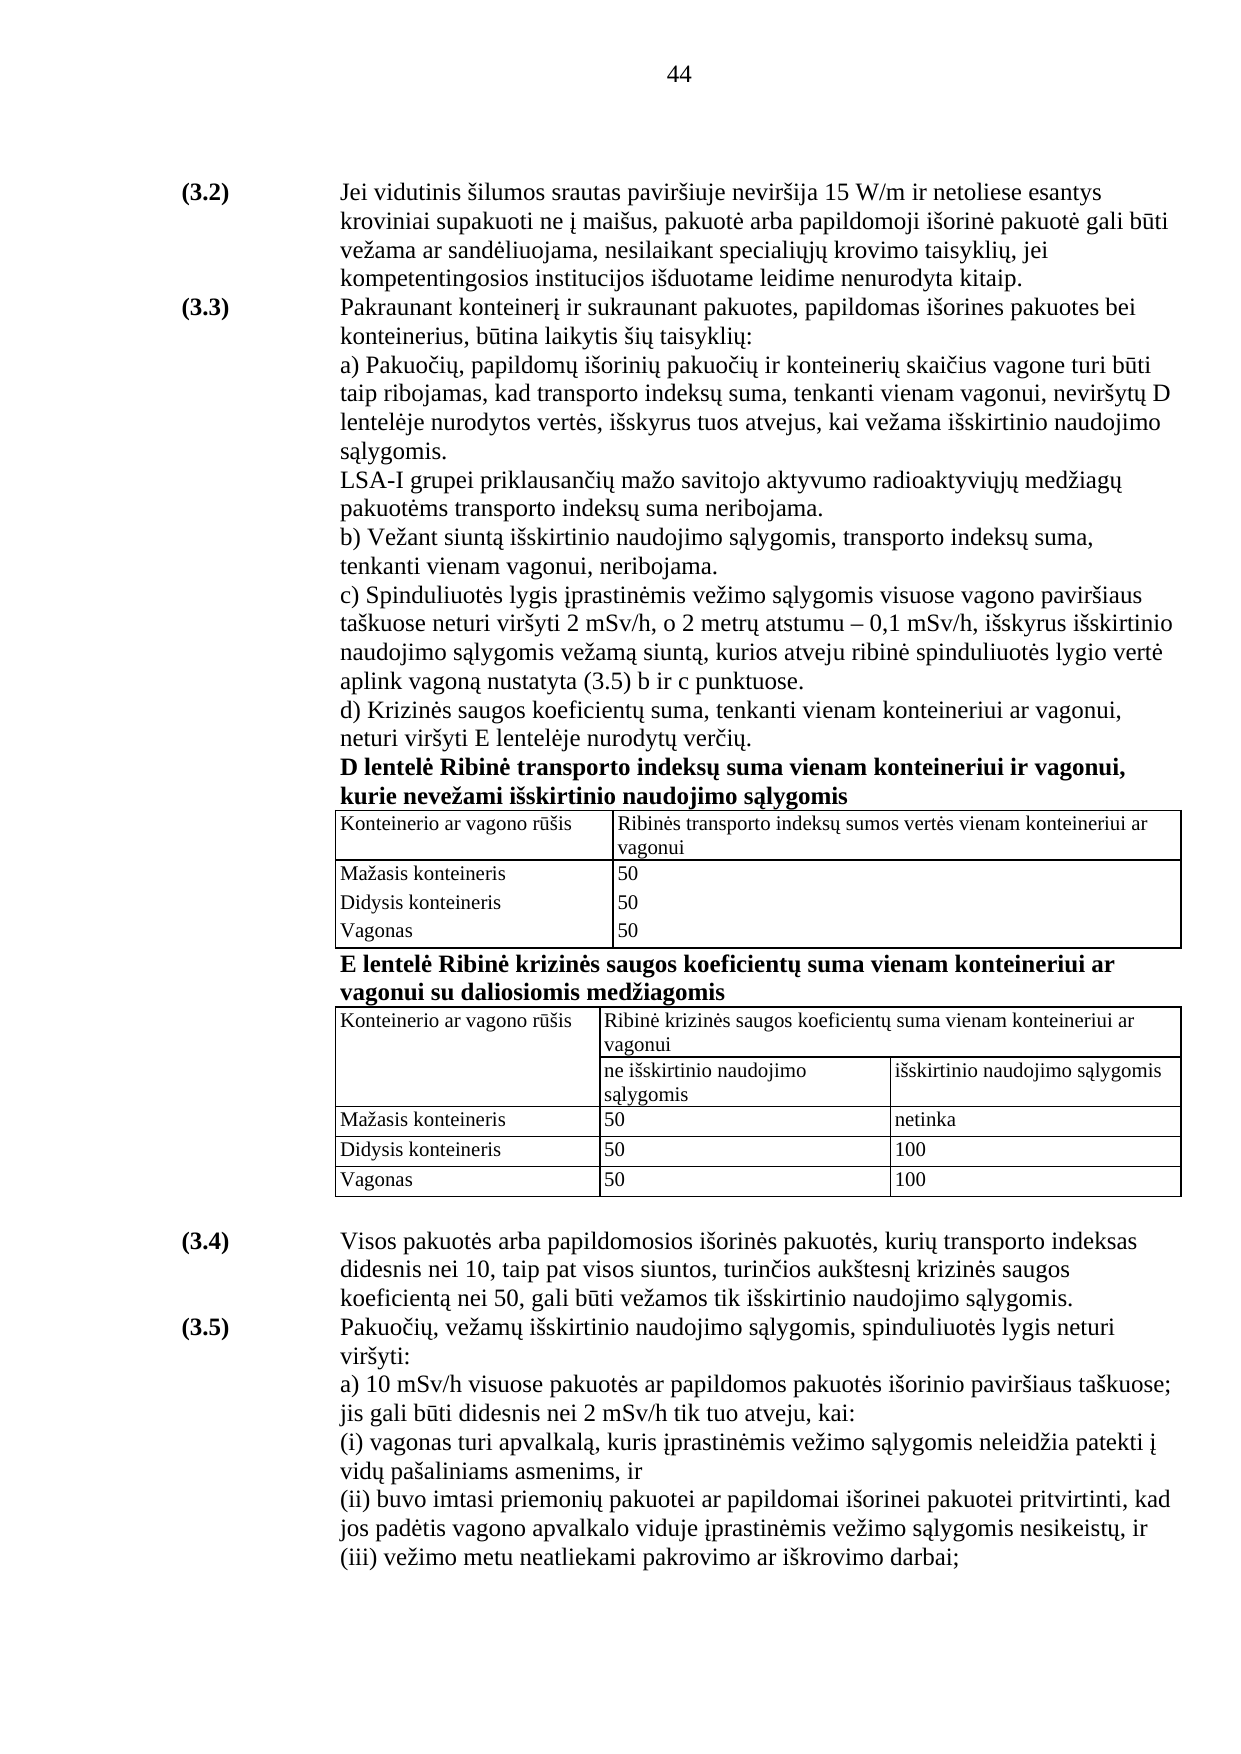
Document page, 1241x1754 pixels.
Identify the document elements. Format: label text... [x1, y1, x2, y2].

table_cell Vagonas [336, 1167, 599, 1196]
table_cell [177, 522, 336, 580]
table_cell [177, 1427, 336, 1484]
table_cell [177, 695, 336, 752]
table_cell (3.4) [177, 1226, 336, 1312]
table_cell Konteinerio ar vagono rūšis [336, 1008, 599, 1106]
table_cell 50 [601, 1107, 890, 1136]
table_cell 100 [891, 1137, 1180, 1166]
table_cell 50 [614, 861, 1180, 890]
table_cell [177, 1056, 335, 1106]
table_cell [177, 1006, 335, 1056]
table_cell [177, 465, 336, 522]
table_cell 50 [601, 1137, 890, 1166]
table_cell 100 [891, 1167, 1180, 1196]
table_cell Didysis konteineris [336, 890, 612, 918]
table_cell [177, 350, 336, 465]
table_cell išskirtinio naudojimo sąlygomis [891, 1058, 1180, 1106]
table_cell (3.5) [177, 1312, 336, 1369]
table_cell [1177, 1197, 1181, 1226]
table_cell [177, 580, 336, 695]
table_cell [177, 810, 335, 859]
table_cell [331, 890, 335, 918]
table_cell [177, 752, 336, 810]
table_cell [177, 1370, 336, 1427]
table_cell [177, 1542, 181, 1571]
table_cell [177, 1485, 336, 1542]
table_cell [336, 1197, 340, 1226]
table_cell netinka [891, 1107, 1180, 1136]
table_cell 50 [614, 890, 1180, 918]
table_cell Mažasis konteineris [336, 1107, 599, 1136]
table_cell [331, 919, 335, 947]
table_cell (3.3) [177, 292, 336, 350]
table_cell (3.2) [177, 177, 336, 292]
table_cell [177, 1106, 335, 1136]
table_cell Didysis konteineris [336, 1137, 599, 1166]
table_cell Konteinerio ar vagono rūšis [336, 811, 612, 859]
table_cell [177, 1196, 336, 1226]
table_cell [177, 1136, 335, 1166]
table_cell [177, 890, 181, 918]
table_cell Mažasis konteineris [336, 861, 612, 890]
table_cell [177, 947, 336, 1006]
table_cell [331, 1542, 336, 1571]
table_cell 50 [601, 1167, 890, 1196]
table_cell [177, 919, 181, 947]
table_cell [177, 859, 335, 890]
table_cell [177, 1166, 335, 1196]
table_cell 50 [614, 919, 1180, 947]
table_cell Vagonas [336, 919, 612, 947]
